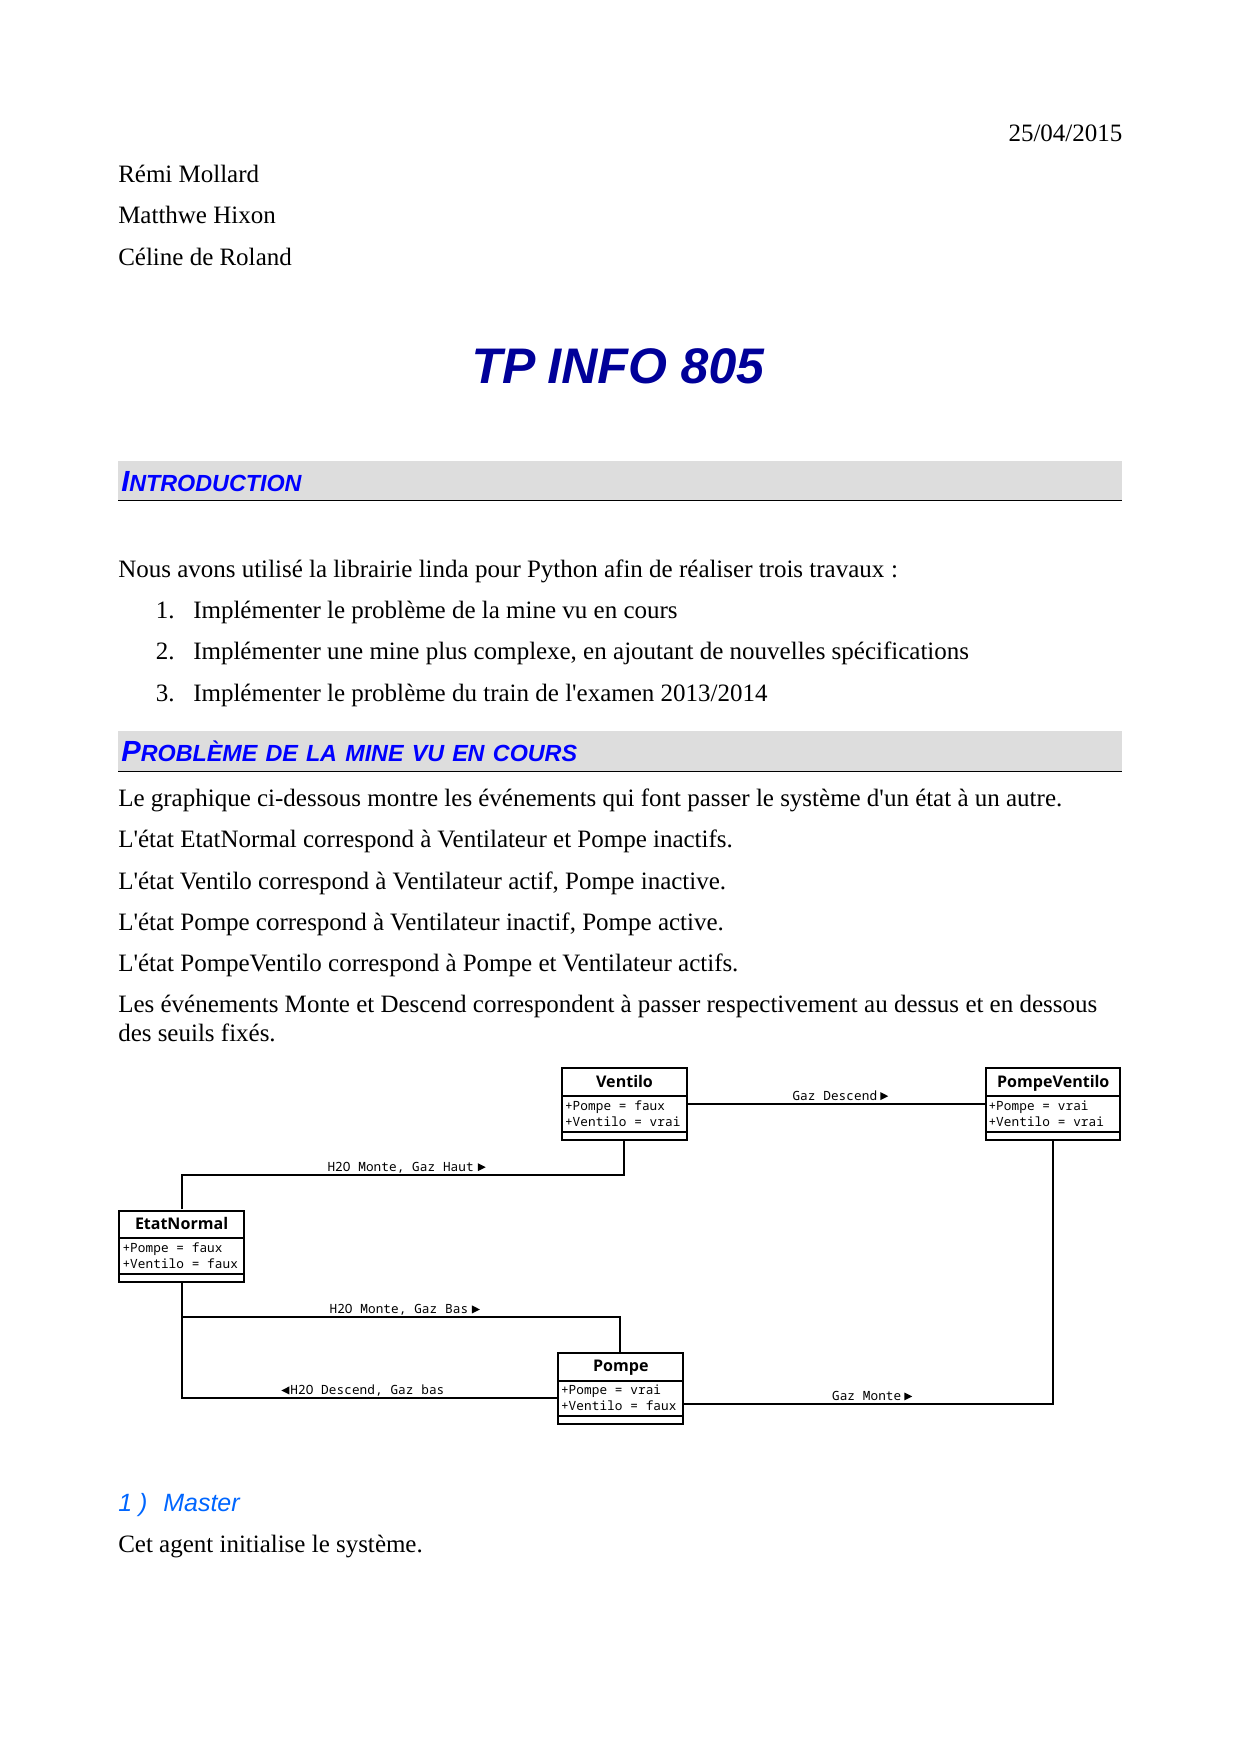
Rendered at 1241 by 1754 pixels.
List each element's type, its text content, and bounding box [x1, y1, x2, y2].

text 25/04/2015 [118, 118, 1122, 147]
text L'état EtatNormal correspond à Ventilateur et Pompe inactifs. [118, 824, 1122, 853]
text Cet agent initialise le système. [118, 1529, 1122, 1558]
text Nous avons utilisé la librairie linda pour Python afin de réaliser trois travaux : [118, 554, 1122, 583]
subtitle Introduction [118, 461, 1122, 500]
text Les événements Monte et Descend correspondent à passer respectivement au dessus et en dessous des seuils fixés. [118, 989, 1122, 1047]
subtitle Problème de la mine vu en cours [118, 731, 1122, 771]
list Implémenter le problème de la mine vu en cours [156, 595, 1122, 624]
list Implémenter le problème du train de l'examen 2013/2014 [156, 678, 1122, 706]
subtitle TP INFO 805 [118, 337, 1122, 394]
text L'état Pompe correspond à Ventilateur inactif, Pompe active. [118, 907, 1122, 936]
text L'état Ventilo correspond à Ventilateur actif, Pompe inactive. [118, 866, 1122, 894]
text L'état PompeVentilo correspond à Pompe et Ventilateur actifs. [118, 948, 1122, 977]
list Implémenter une mine plus complexe, en ajoutant de nouvelles spécifications [156, 636, 1122, 665]
subtitle Master [118, 1488, 1122, 1516]
text Le graphique ci-dessous montre les événements qui font passer le système d'un état à un autre. [118, 783, 1122, 812]
text Rémi Mollard [118, 159, 1122, 188]
text Céline de Roland [118, 242, 1122, 271]
text Matthwe Hixon [118, 201, 1122, 229]
